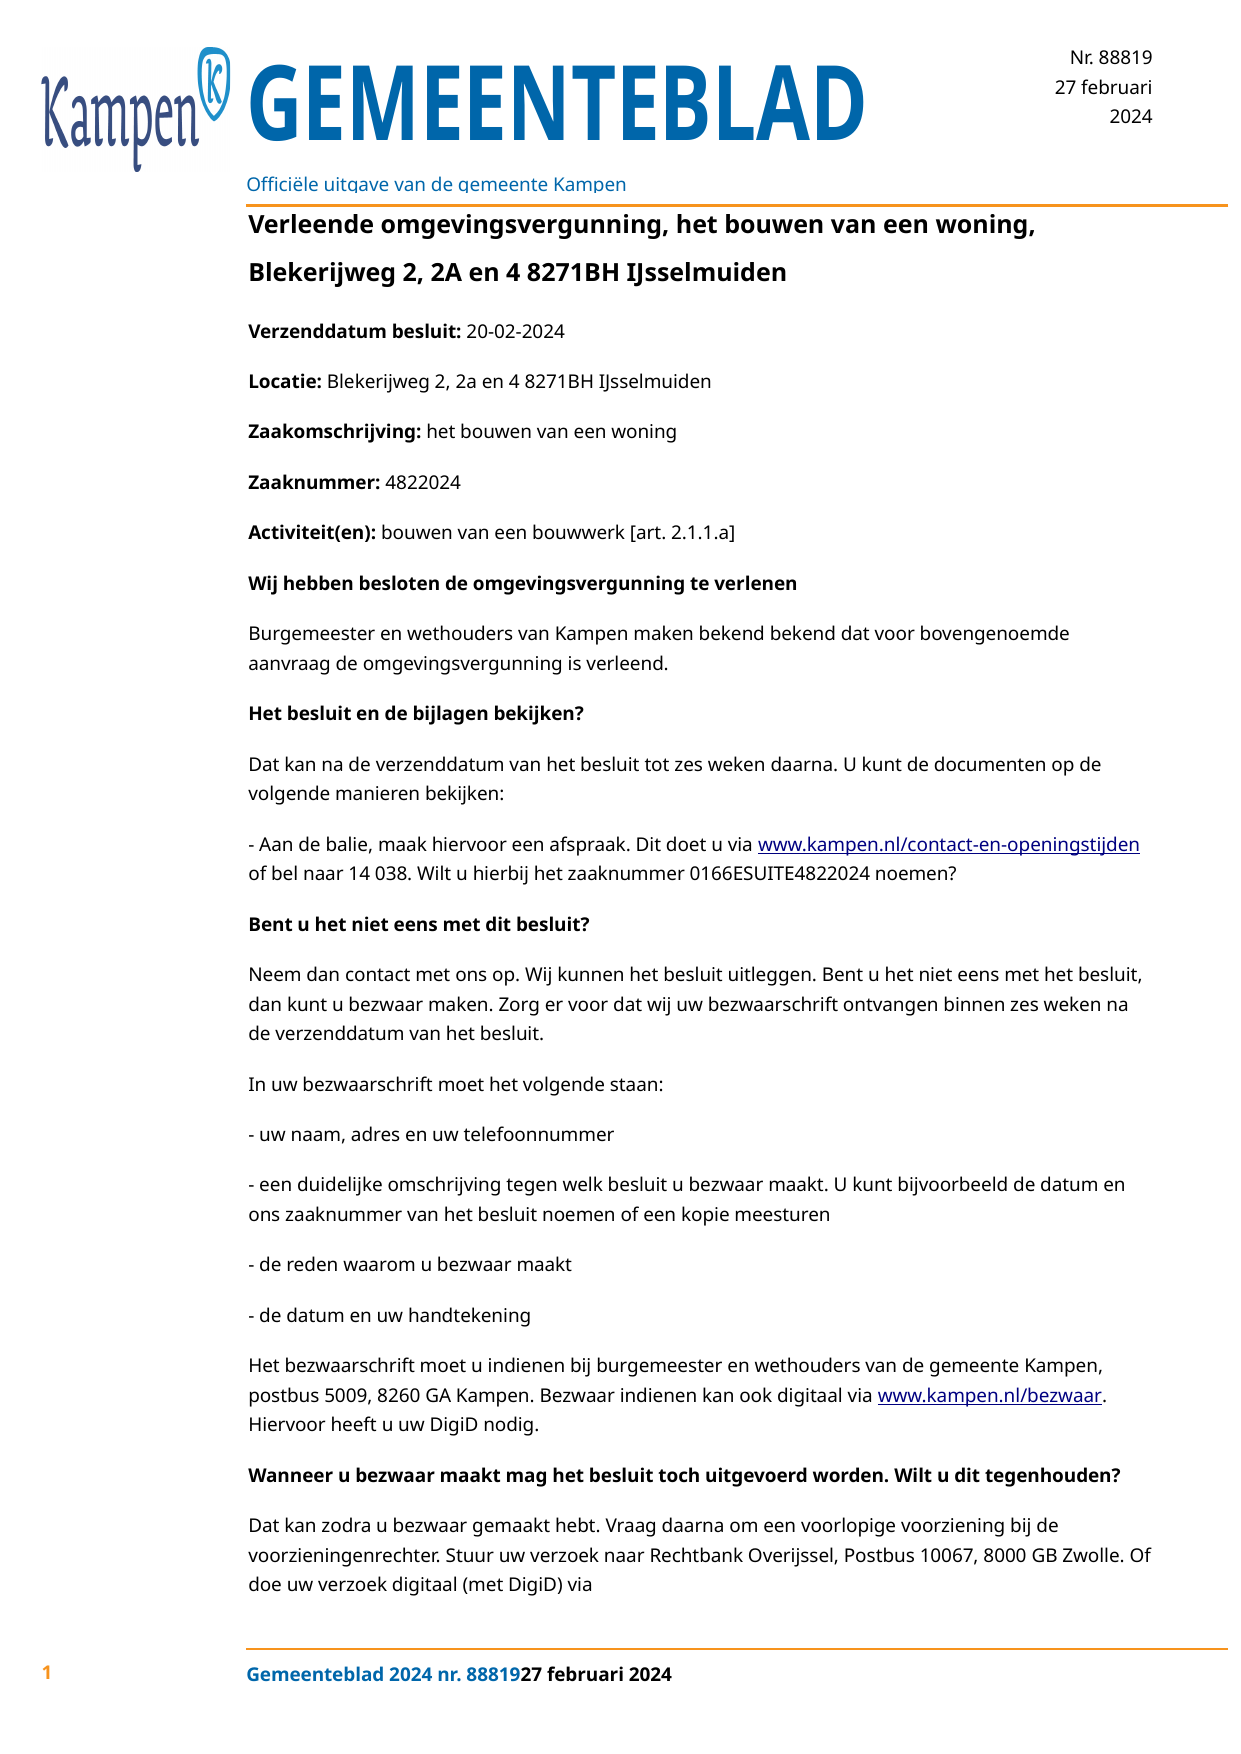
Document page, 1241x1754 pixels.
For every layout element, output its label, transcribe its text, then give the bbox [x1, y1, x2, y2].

text - de reden waarom u bezwaar maakt [248, 1252, 1152, 1277]
text Bent u het niet eens met dit besluit? [248, 911, 1152, 937]
text Het besluit en de bijlagen bekijken? [248, 700, 1152, 726]
text - uw naam, adres en uw telefoonnummer [248, 1121, 1152, 1147]
text Dat kan na de verzenddatum van het besluit tot zes weken daarna. U kunt de documenten op de volgende manieren bekijken: [248, 751, 1152, 806]
text Activiteit(en): bouwen van een bouwwerk [art. 2.1.1.a] [248, 519, 1152, 545]
text Het bezwaarschrift moet u indienen bij burgemeester en wethouders van de gemeente Kampen, postbus 5009, 8260 GA Kampen. Bezwaar indienen kan ook digitaal via www.kampen.nl/bezwaar. Hiervoor heeft u uw DigiD nodig. [248, 1352, 1152, 1437]
text - Aan de balie, maak hiervoor een afspraak. Dit doet u via www.kampen.nl/contact-en-openingstijden of bel naar 14 038. Wilt u hierbij het zaaknummer 0166ESUITE4822024 noemen? [248, 831, 1152, 886]
text Burgemeester en wethouders van Kampen maken bekend bekend dat voor bovengenoemde aanvraag de omgevingsvergunning is verleend. [248, 620, 1152, 676]
text In uw bezwaarschrift moet het volgende staan: [248, 1071, 1152, 1097]
text Wij hebben besloten de omgevingsvergunning te verlenen [248, 570, 1152, 596]
text - een duidelijke omschrijving tegen welk besluit u bezwaar maakt. U kunt bijvoorbeeld de datum en ons zaaknummer van het besluit noemen of een kopie meesturen [248, 1172, 1152, 1227]
text Neem dan contact met ons op. Wij kunnen het besluit uitleggen. Bent u het niet eens met het besluit, dan kunt u bezwaar maken. Zorg er voor dat wij uw bezwaarschrift ontvangen binnen zes weken na de verzenddatum van het besluit. [248, 961, 1152, 1046]
text - de datum en uw handtekening [248, 1302, 1152, 1328]
text Verzenddatum besluit: 20-02-2024 [248, 318, 1152, 344]
picture [41, 47, 231, 172]
text Zaakomschrijving: het bouwen van een woning [248, 419, 1152, 444]
text Zaaknummer: 4822024 [248, 469, 1152, 495]
text Verleende omgevingsvergunning, het bouwen van een woning, Blekerijweg 2, 2A en 4 8271BH IJsselmuiden [248, 207, 1152, 288]
text Locatie: Blekerijweg 2, 2a en 4 8271BH IJsselmuiden [248, 368, 1152, 394]
text Wanneer u bezwaar maakt mag het besluit toch uitgevoerd worden. Wilt u dit tegenhouden? [248, 1462, 1152, 1488]
text Dat kan zodra u bezwaar gemaakt hebt. Vraag daarna om een voorlopige voorziening bij de voorzieningenrechter. Stuur uw verzoek naar Rechtbank Overijssel, Postbus 10067, 8000 GB Zwolle. Of doe uw verzoek digitaal (met DigiD) via [248, 1512, 1152, 1597]
